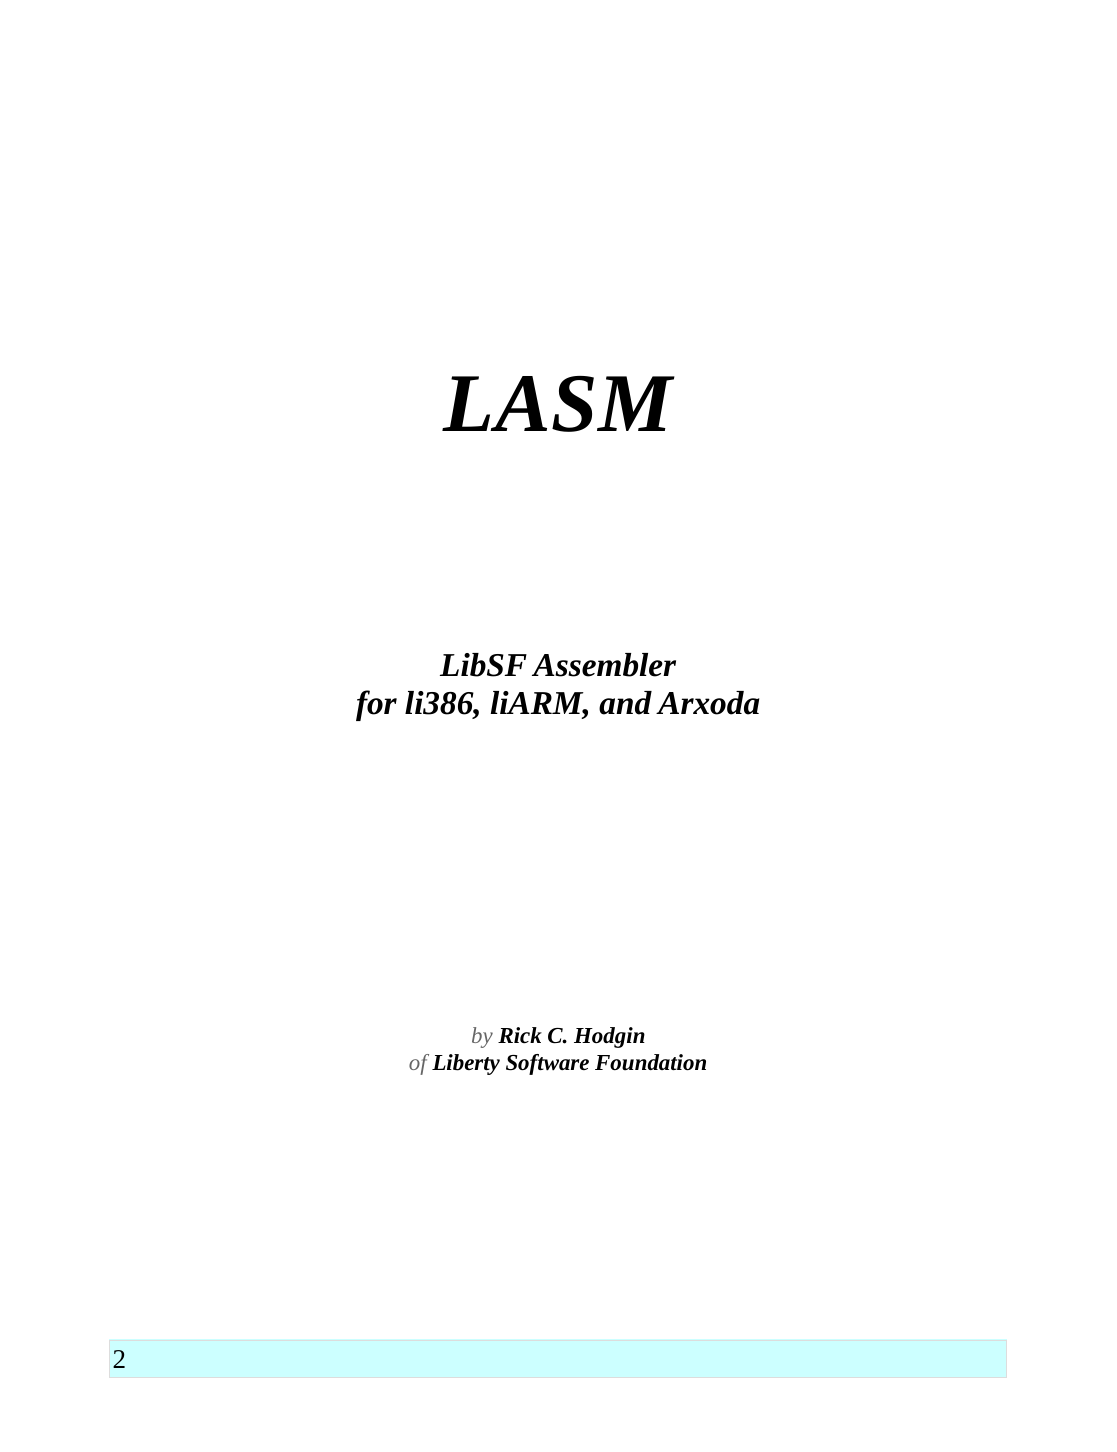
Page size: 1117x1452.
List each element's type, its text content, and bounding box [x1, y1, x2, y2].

text by Rick C. Hodgin of Liberty Software Foundation [112, 998, 1003, 1075]
subtitle LibSF Assembler for li386, liARM, and Arxoda [112, 568, 1003, 722]
subtitle LASM [112, 353, 1003, 449]
